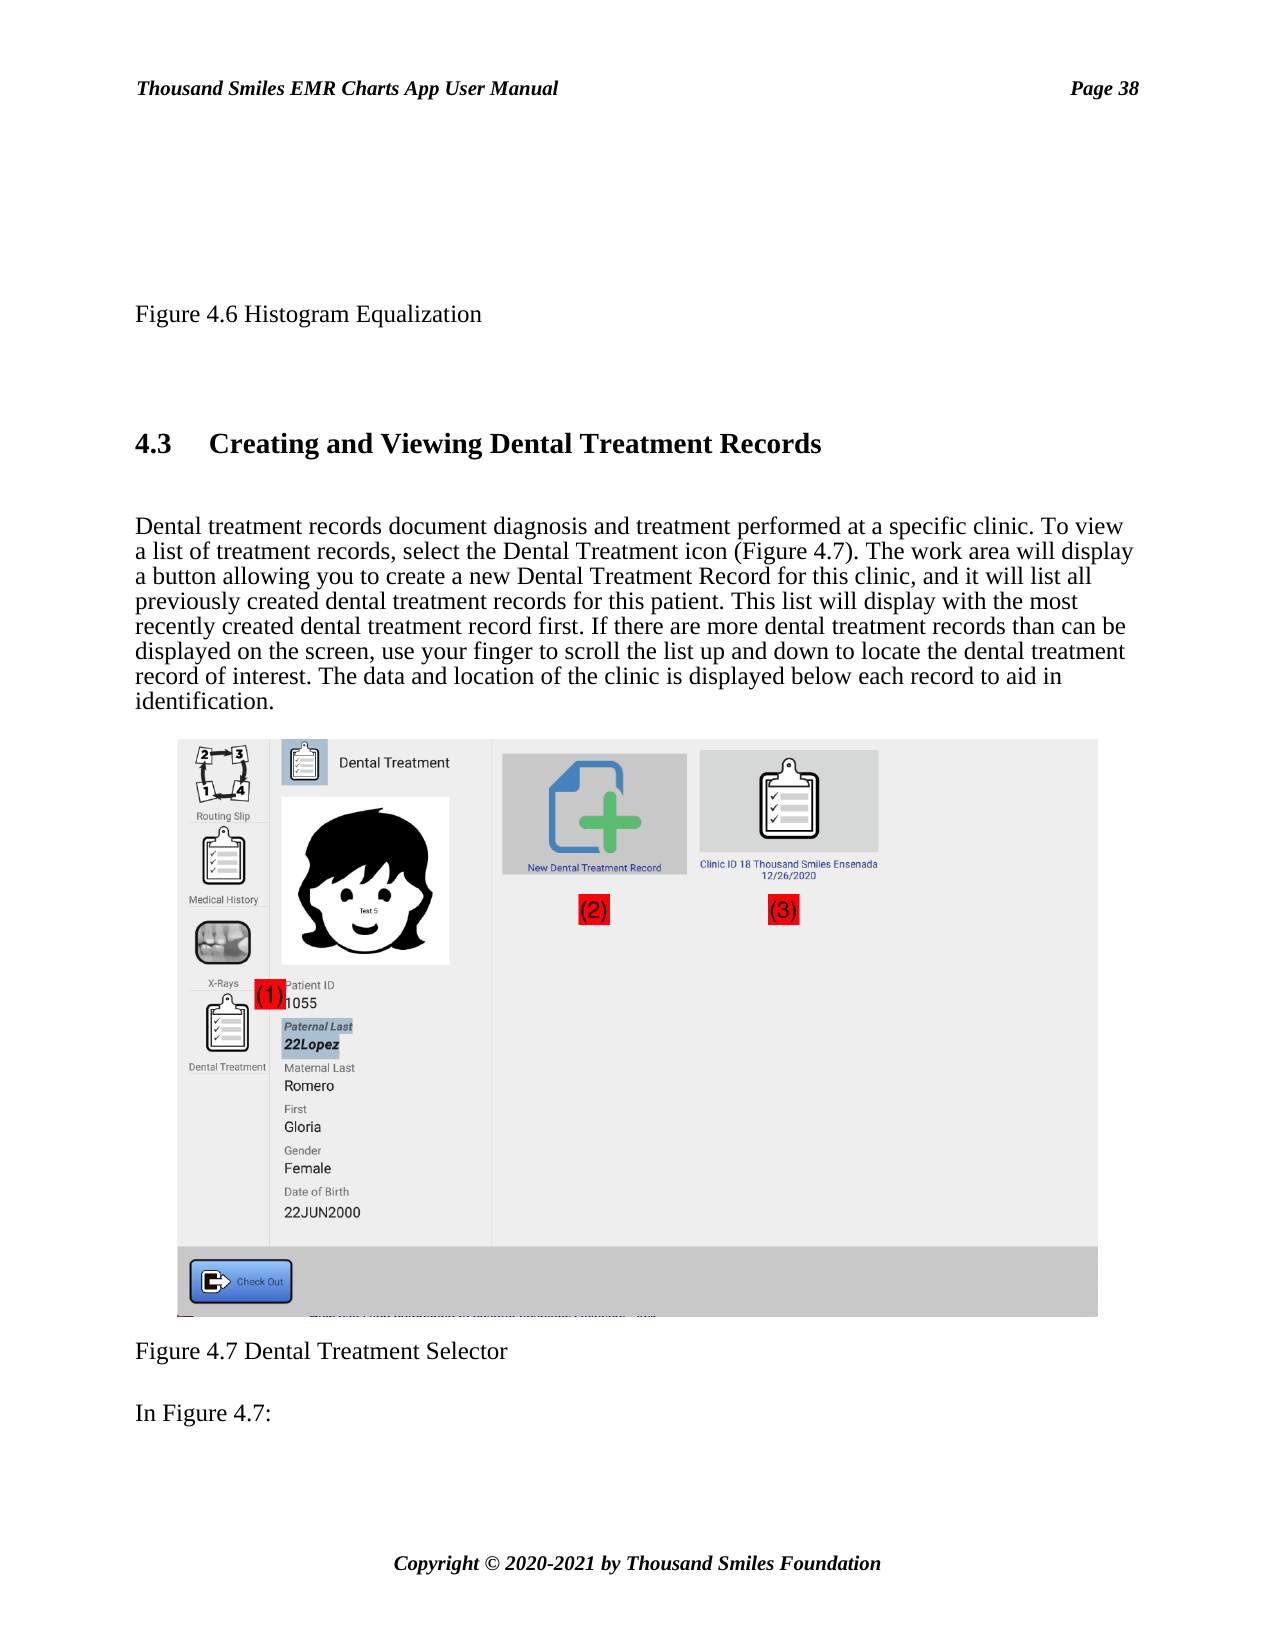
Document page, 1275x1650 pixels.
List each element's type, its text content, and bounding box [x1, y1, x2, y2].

text Dental treatment records document diagnosis and treatment performed at a specific clinic. To view a list of treatment records, select the Dental Treatment icon (Figure 4.7). The work area will display a button allowing you to create a new Dental Treatment Record for this clinic, and it will list all previously created dental treatment records for this patient. This list will display with the most recently created dental treatment record first. If there are more dental treatment records than can be displayed on the screen, use your finger to scroll the list up and down to locate the dental treatment record of interest. The data and location of the clinic is displayed below each record to aid in identification. [135, 514, 1140, 714]
picture [177, 739, 1098, 1317]
text Figure 4.6 Histogram Equalization [135, 302, 1140, 327]
subtitle Creating and Viewing Dental Treatment Records [135, 427, 1140, 460]
text Figure 4.7 Dental Treatment Selector [135, 1339, 1140, 1364]
text In Figure 4.7: [135, 1402, 1140, 1427]
